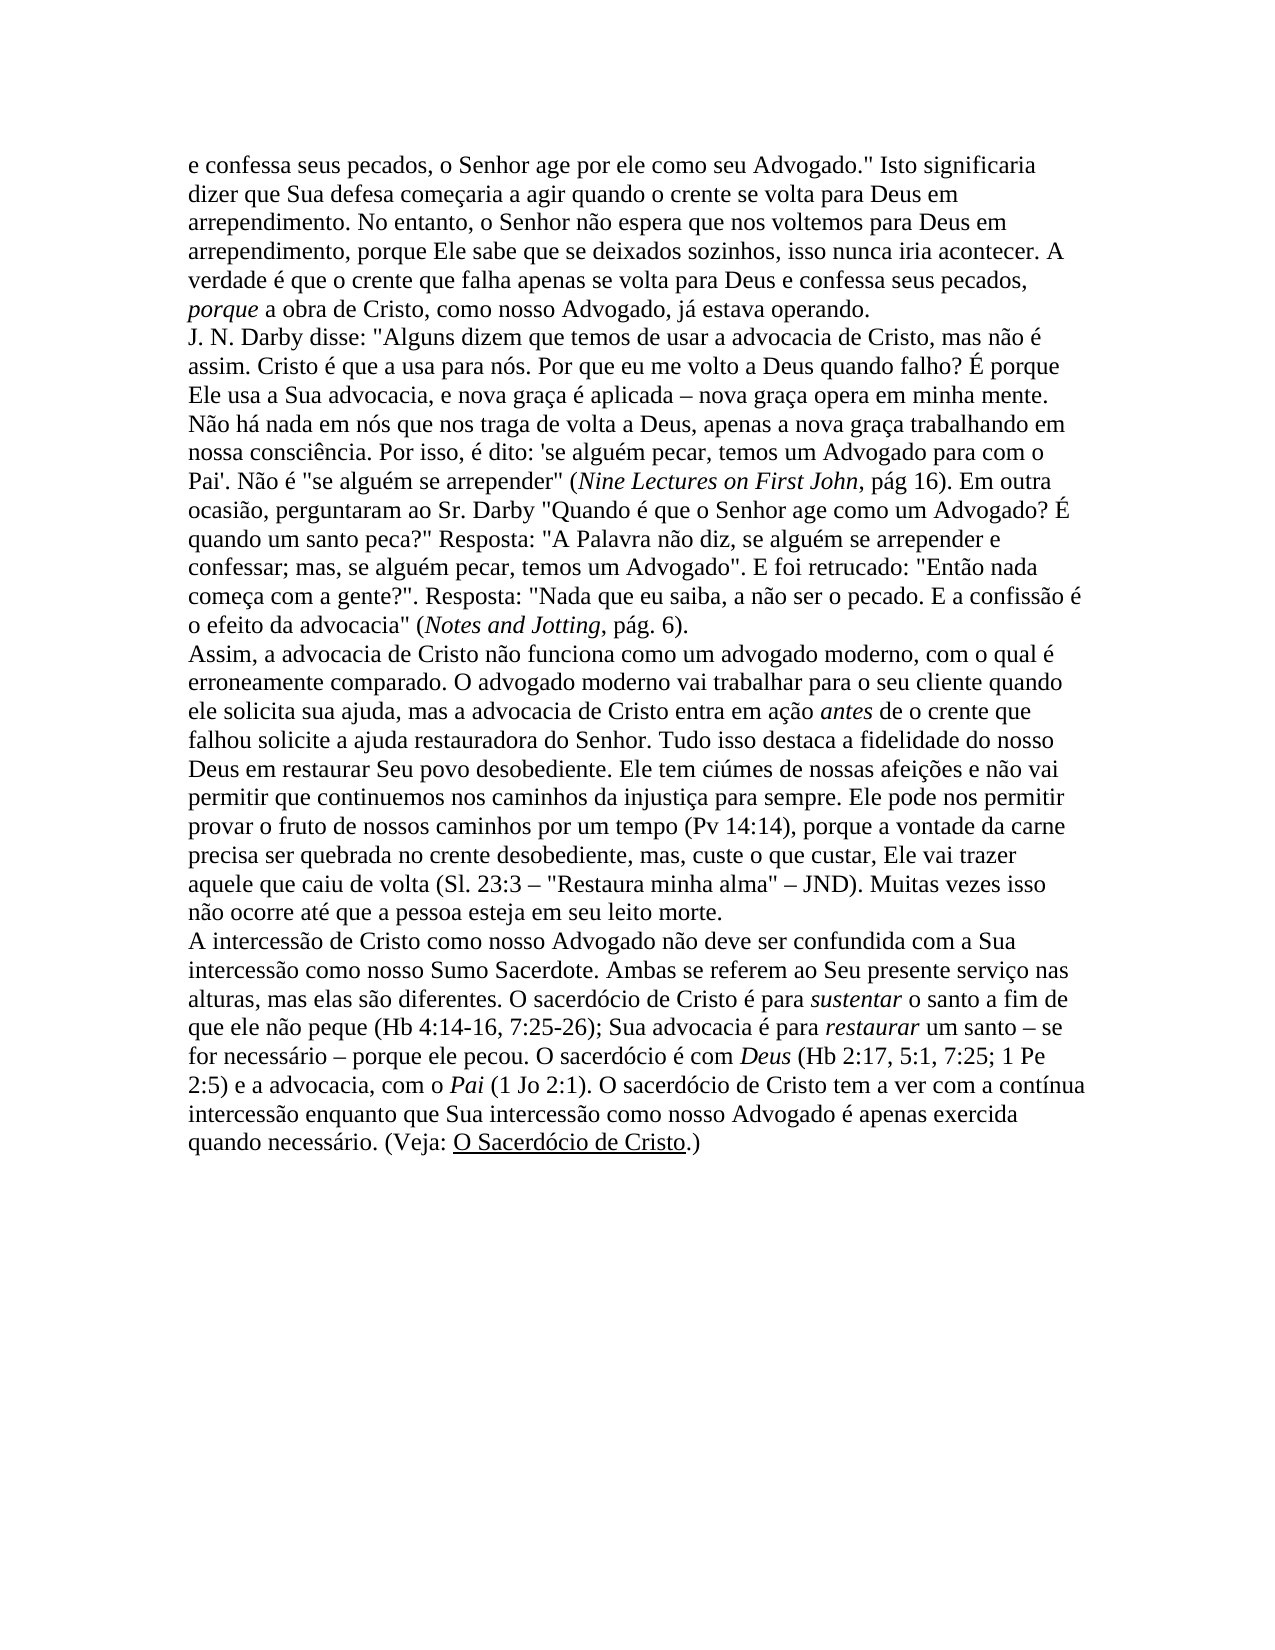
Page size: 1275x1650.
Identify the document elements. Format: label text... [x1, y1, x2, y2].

text Assim, a advocacia de Cristo não funciona como um advogado moderno, com o qual é erroneamente comparado. O advogado moderno vai trabalhar para o seu cliente quando ele solicita sua ajuda, mas a advocacia de Cristo entra em ação antes de o crente que falhou solicite a ajuda restauradora do Senhor. Tudo isso destaca a fidelidade do nosso Deus em restaurar Seu povo desobediente. Ele tem ciúmes de nossas afeições e não vai permitir que continuemos nos caminhos da injustiça para sempre. Ele pode nos permitir provar o fruto de nossos caminhos por um tempo (Pv 14:14), porque a vontade da carne precisa ser quebrada no crente desobediente, mas, custe o que custar, Ele vai trazer aquele que caiu de volta (Sl. 23:3 – "Restaura minha alma" – JND). Muitas vezes isso não ocorre até que a pessoa esteja em seu leito morte. [188, 639, 1087, 926]
text J. N. Darby disse: "Alguns dizem que temos de usar a advocacia de Cristo, mas não é assim. Cristo é que a usa para nós. Por que eu me volto a Deus quando falho? É porque Ele usa a Sua advocacia, e nova graça é aplicada – nova graça opera em minha mente. Não há nada em nós que nos traga de volta a Deus, apenas a nova graça trabalhando em nossa consciência. Por isso, é dito: 'se alguém pecar, temos um Advogado para com o Pai'. Não é "se alguém se arrepender" (Nine Lectures on First John, pág 16). Em outra ocasião, perguntaram ao Sr. Darby "Quando é que o Senhor age como um Advogado? É quando um santo peca?" Resposta: "A Palavra não diz, se alguém se arrepender e confessar; mas, se alguém pecar, temos um Advogado". E foi retrucado: "Então nada começa com a gente?". Resposta: "Nada que eu saiba, a não ser o pecado. E a confissão é o efeito da advocacia" (Notes and Jotting, pág. 6). [188, 322, 1087, 639]
text e confessa seus pecados, o Senhor age por ele como seu Advogado." Isto significaria dizer que Sua defesa começaria a agir quando o crente se volta para Deus em arrependimento. No entanto, o Senhor não espera que nos voltemos para Deus em arrependimento, porque Ele sabe que se deixados sozinhos, isso nunca iria acontecer. A verdade é que o crente que falha apenas se volta para Deus e confessa seus pecados, porque a obra de Cristo, como nosso Advogado, já estava operando. [188, 150, 1087, 322]
text A intercessão de Cristo como nosso Advogado não deve ser confundida com a Sua intercessão como nosso Sumo Sacerdote. Ambas se referem ao Seu presente serviço nas alturas, mas elas são diferentes. O sacerdócio de Cristo é para sustentar o santo a fim de que ele não peque (Hb 4:14-16, 7:25-26); Sua advocacia é para restaurar um santo – se for necessário – porque ele pecou. O sacerdócio é com Deus (Hb 2:17, 5:1, 7:25; 1 Pe 2:5) e a advocacia, com o Pai (1 Jo 2:1). O sacerdócio de Cristo tem a ver com a contínua intercessão enquanto que Sua intercessão como nosso Advogado é apenas exercida quando necessário. (Veja: O Sacerdócio de Cristo.) [188, 926, 1087, 1156]
